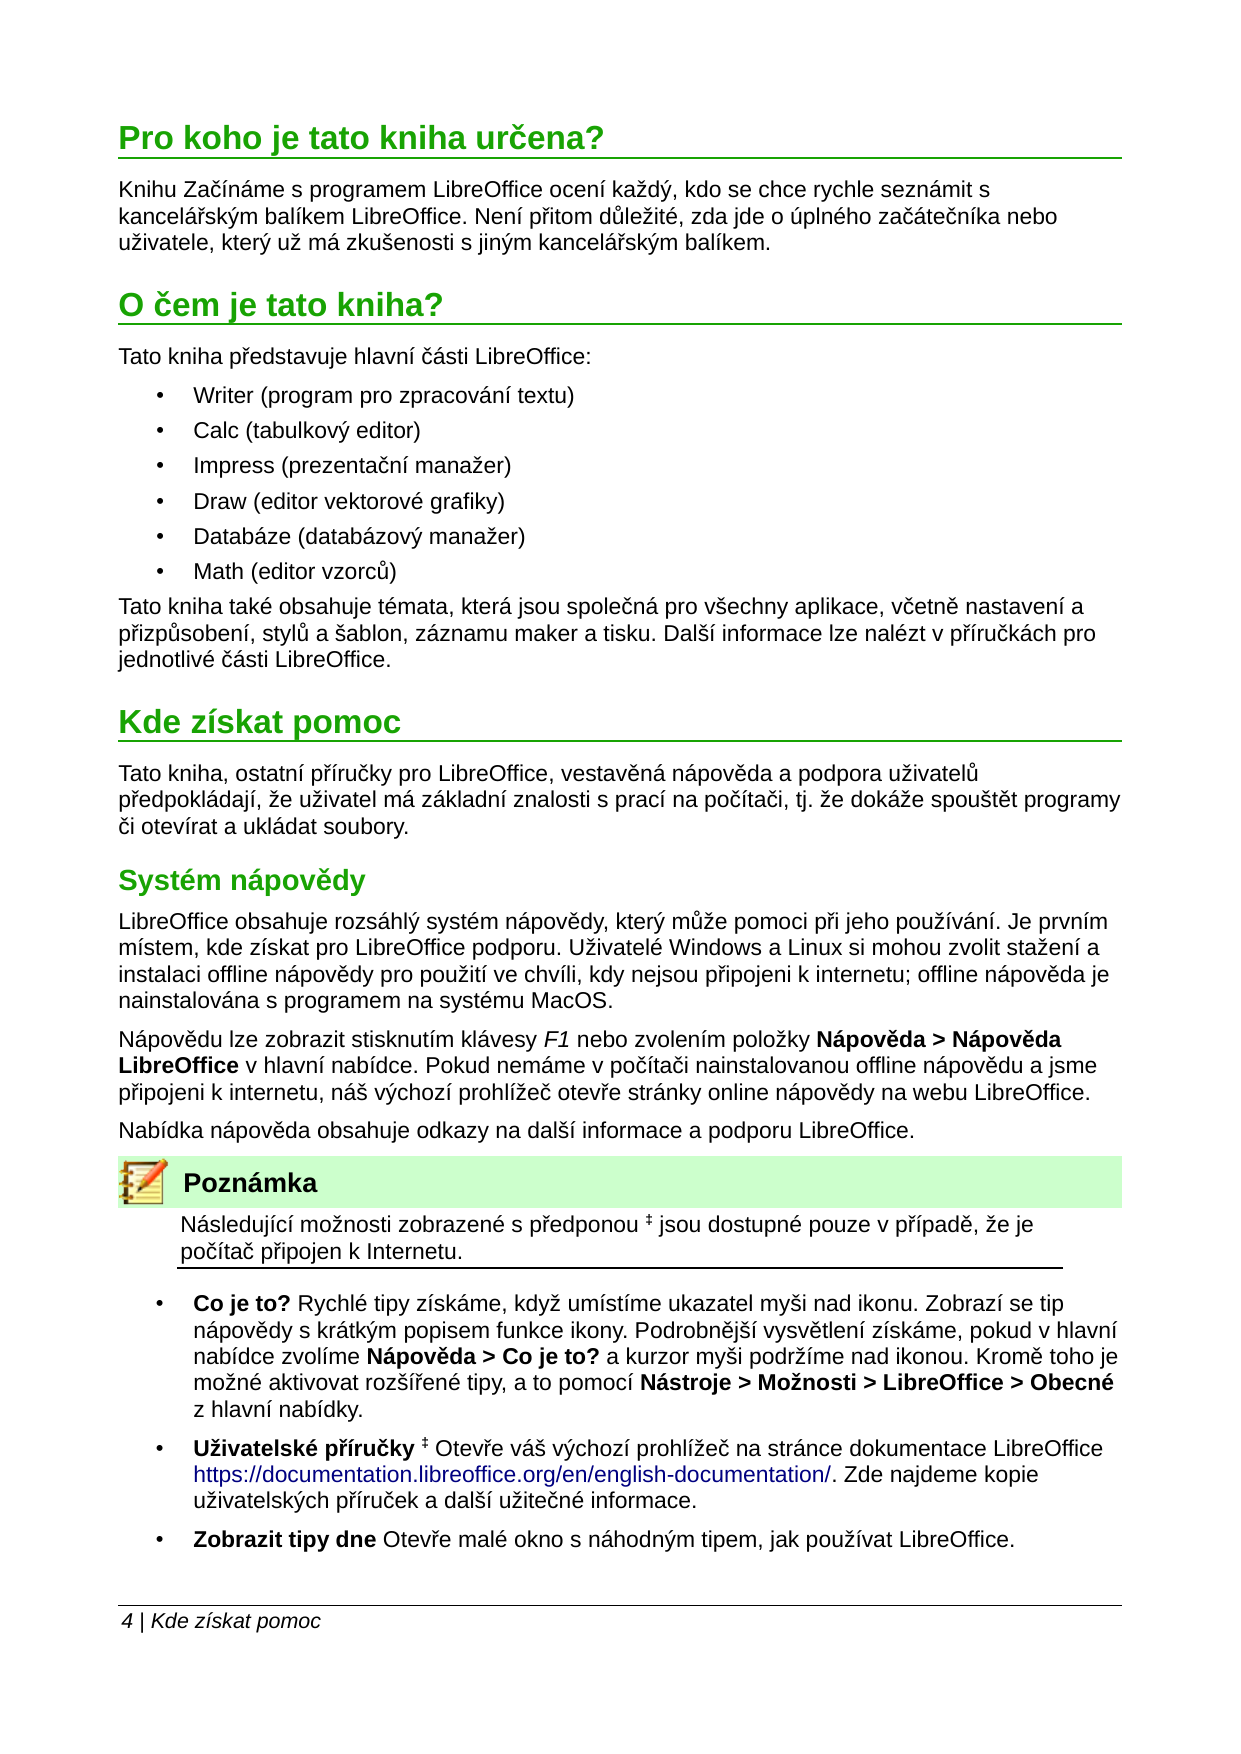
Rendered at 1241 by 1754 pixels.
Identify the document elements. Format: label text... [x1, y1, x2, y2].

text LibreOffice obsahuje rozsáhlý systém nápovědy, který může pomoci při jeho používání. Je prvním místem, kde získat pro LibreOffice podporu. Uživatelé Windows a Linux si mohou zvolit stažení a instalaci offline nápovědy pro použití ve chvíli, kdy nejsou připojeni k internetu; offline nápověda je nainstalována s programem na systému MacOS. [118, 908, 1122, 1013]
list Math (editor vzorců) [156, 558, 1122, 584]
subtitle Poznámka [118, 1156, 1122, 1208]
text Tato kniha představuje hlavní části LibreOffice: [118, 343, 1122, 369]
list Databáze (databázový manažer) [156, 523, 1122, 549]
picture [119, 1157, 170, 1208]
subtitle O čem je tato kniha? [118, 285, 1122, 323]
text Knihu Začínáme s programem LibreOffice ocení každý, kdo se chce rychle seznámit s kancelářským balíkem LibreOffice. Není přitom důležité, zda jde o úplného začátečníka nebo uživatele, který už má zkušenosti s jiným kancelářským balíkem. [118, 176, 1122, 255]
list Zobrazit tipy dne Otevře malé okno s náhodným tipem, jak používat LibreOffice. [156, 1526, 1122, 1552]
subtitle Systém nápovědy [118, 863, 1122, 896]
list Impress (prezentační manažer) [156, 452, 1122, 479]
list Co je to? Rychlé tipy získáme, když umístíme ukazatel myši nad ikonu. Zobrazí se tip nápovědy s krátkým popisem funkce ikony. Podrobnější vysvětlení získáme, pokud v hlavní nabídce zvolíme Nápověda > Co je to? a kurzor myši podržíme nad ikonou. Kromě toho je možné aktivovat rozšířené tipy, a to pomocí Nástroje > Možnosti > LibreOffice > Obecné z hlavní nabídky. [156, 1290, 1122, 1422]
list Draw (editor vektorové grafiky) [156, 488, 1122, 514]
subtitle Pro koho je tato kniha určena? [118, 118, 1122, 157]
text Tato kniha také obsahuje témata, která jsou společná pro všechny aplikace, včetně nastavení a přizpůsobení, stylů a šablon, záznamu maker a tisku. Další informace lze nalézt v příručkách pro jednotlivé části LibreOffice. [118, 593, 1122, 672]
subtitle Kde získat pomoc [118, 702, 1122, 740]
text Tato kniha, ostatní příručky pro LibreOffice, vestavěná nápověda a podpora uživatelů předpokládají, že uživatel má základní znalosti s prací na počítači, tj. že dokáže spouštět programy či otevírat a ukládat soubory. [118, 760, 1122, 839]
text Nabídka nápověda obsahuje odkazy na další informace a podporu LibreOffice. [118, 1117, 1122, 1144]
text Nápovědu lze zobrazit stisknutím klávesy F1 nebo zvolením položky Nápověda > Nápověda LibreOffice v hlavní nabídce. Pokud nemáme v počítači nainstalovanou offline nápovědu a jsme připojeni k internetu, náš výchozí prohlížeč otevře stránky online nápovědy na webu LibreOffice. [118, 1026, 1122, 1105]
list Uživatelské příručky ‡ Otevře váš výchozí prohlížeč na stránce dokumentace LibreOffice https://documentation.libreoffice.org/en/english-documentation/. Zde najdeme kopie uživatelských příruček a další užitečné informace. [156, 1434, 1122, 1514]
text Následující možnosti zobrazené s předponou ‡ jsou dostupné pouze v případě, že je počítač připojen k Internetu. [177, 1208, 1063, 1267]
list Writer (program pro zpracování textu) [156, 382, 1122, 408]
list Calc (tabulkový editor) [156, 417, 1122, 443]
